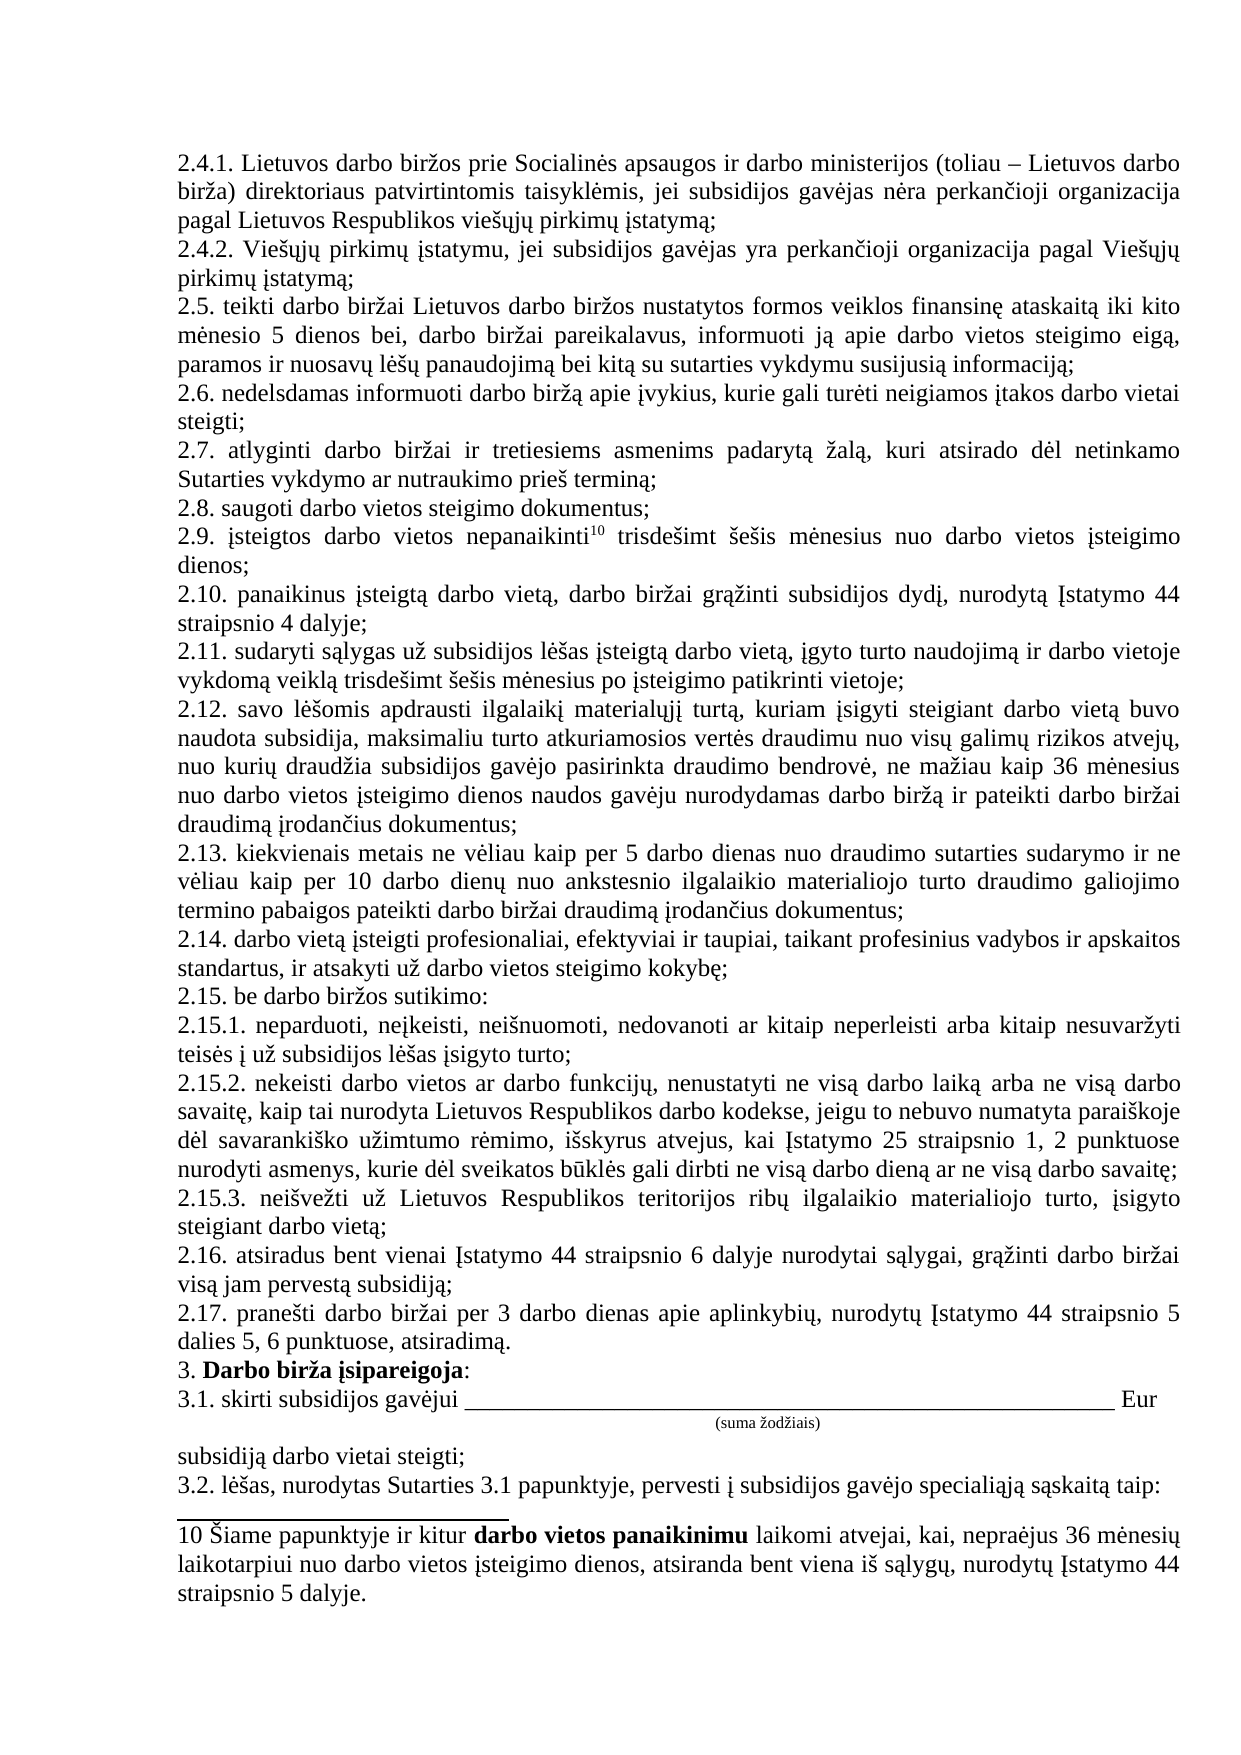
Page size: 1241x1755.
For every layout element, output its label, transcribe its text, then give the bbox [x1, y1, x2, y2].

text 2.13. kiekvienais metais ne vėliau kaip per 5 darbo dienas nuo draudimo sutarties sudarymo ir ne vėliau kaip per 10 darbo dienų nuo ankstesnio ilgalaikio materialiojo turto draudimo galiojimo termino pabaigos pateikti darbo biržai draudimą įrodančius dokumentus; [177, 838, 1181, 924]
text 2.15.1. neparduoti, neįkeisti, neišnuomoti, nedovanoti ar kitaip neperleisti arba kitaip nesuvaržyti teisės į už subsidijos lėšas įsigyto turto; [177, 1010, 1181, 1068]
text 3. Darbo birža įsipareigoja: [177, 1355, 1181, 1384]
text 2.4.1. Lietuvos darbo biržos prie Socialinės apsaugos ir darbo ministerijos (toliau – Lietuvos darbo birža) direktoriaus patvirtintomis taisyklėmis, jei subsidijos gavėjas nėra perkančioji organizacija pagal Lietuvos Respublikos viešųjų pirkimų įstatymą; [177, 148, 1181, 234]
text 2.10. panaikinus įsteigtą darbo vietą, darbo biržai grąžinti subsidijos dydį, nurodytą Įstatymo 44 straipsnio 4 dalyje; [177, 579, 1181, 636]
text 2.12. savo lėšomis apdrausti ilgalaikį materialųjį turtą, kuriam įsigyti steigiant darbo vietą buvo naudota subsidija, maksimaliu turto atkuriamosios vertės draudimu nuo visų galimų rizikos atvejų, nuo kurių draudžia subsidijos gavėjo pasirinkta draudimo bendrovė, ne mažiau kaip 36 mėnesius nuo darbo vietos įsteigimo dienos naudos gavėju nurodydamas darbo biržą ir pateikti darbo biržai draudimą įrodančius dokumentus; [177, 694, 1181, 838]
text 2.4.2. Viešųjų pirkimų įstatymu, jei subsidijos gavėjas yra perkančioji organizacija pagal Viešųjų pirkimų įstatymą; [177, 234, 1181, 291]
text 2.15.3. neišvežti už Lietuvos Respublikos teritorijos ribų ilgalaikio materialiojo turto, įsigyto steigiant darbo vietą; [177, 1183, 1181, 1240]
text 2.15.2. nekeisti darbo vietos ar darbo funkcijų, nenustatyti ne visą darbo laiką arba ne visą darbo savaitę, kaip tai nurodyta Lietuvos Respublikos darbo kodekse, jeigu to nebuvo numatyta paraiškoje dėl savarankiško užimtumo rėmimo, išskyrus atvejus, kai Įstatymo 25 straipsnio 1, 2 punktuose nurodyti asmenys, kurie dėl sveikatos būklės gali dirbti ne visą darbo dieną ar ne visą darbo savaitę; [177, 1068, 1181, 1183]
text 2.15. be darbo biržos sutikimo: [177, 981, 1181, 1010]
text 2.17. pranešti darbo biržai per 3 darbo dienas apie aplinkybių, nurodytų Įstatymo 44 straipsnio 5 dalies 5, 6 punktuose, atsiradimą. [177, 1298, 1181, 1355]
text Šiame papunktyje ir kitur darbo vietos panaikinimu laikomi atvejai, kai, nepraėjus 36 mėnesių laikotarpiui nuo darbo vietos įsteigimo dienos, atsiranda bent viena iš sąlygų, nurodytų Įstatymo 44 straipsnio 5 dalyje. [177, 1520, 1181, 1607]
text 2.14. darbo vietą įsteigti profesionaliai, efektyviai ir taupiai, taikant profesinius vadybos ir apskaitos standartus, ir atsakyti už darbo vietos steigimo kokybę; [177, 924, 1181, 981]
text (suma žodžiais) [177, 1413, 1181, 1441]
text 3.2. lėšas, nurodytas Sutarties 3.1 papunktyje, pervesti į subsidijos gavėjo specialiąją sąskaitą taip: [177, 1470, 1181, 1499]
text 2.11. sudaryti sąlygas už subsidijos lėšas įsteigtą darbo vietą, įgyto turto naudojimą ir darbo vietoje vykdomą veiklą trisdešimt šešis mėnesius po įsteigimo patikrinti vietoje; [177, 636, 1181, 694]
text 2.8. saugoti darbo vietos steigimo dokumentus; [177, 493, 1181, 521]
text 2.9. įsteigtos darbo vietos nepanaikinti trisdešimt šešis mėnesius nuo darbo vietos įsteigimo dienos; [177, 521, 1181, 579]
text subsidiją darbo vietai steigti; [177, 1441, 1181, 1470]
text 2.5. teikti darbo biržai Lietuvos darbo biržos nustatytos formos veiklos finansinę ataskaitą iki kito mėnesio 5 dienos bei, darbo biržai pareikalavus, informuoti ją apie darbo vietos steigimo eigą, paramos ir nuosavų lėšų panaudojimą bei kitą su sutarties vykdymu susijusią informaciją; [177, 291, 1181, 378]
text 2.7. atlyginti darbo biržai ir tretiesiems asmenims padarytą žalą, kuri atsirado dėl netinkamo Sutarties vykdymo ar nutraukimo prieš terminą; [177, 435, 1181, 493]
text 2.6. nedelsdamas informuoti darbo biržą apie įvykius, kurie gali turėti neigiamos įtakos darbo vietai steigti; [177, 378, 1181, 435]
text 2.16. atsiradus bent vienai Įstatymo 44 straipsnio 6 dalyje nurodytai sąlygai, grąžinti darbo biržai visą jam pervestą subsidiją; [177, 1240, 1181, 1298]
text 3.1. skirti subsidijos gavėjui ____________________________________________________ Eur [177, 1384, 1181, 1413]
